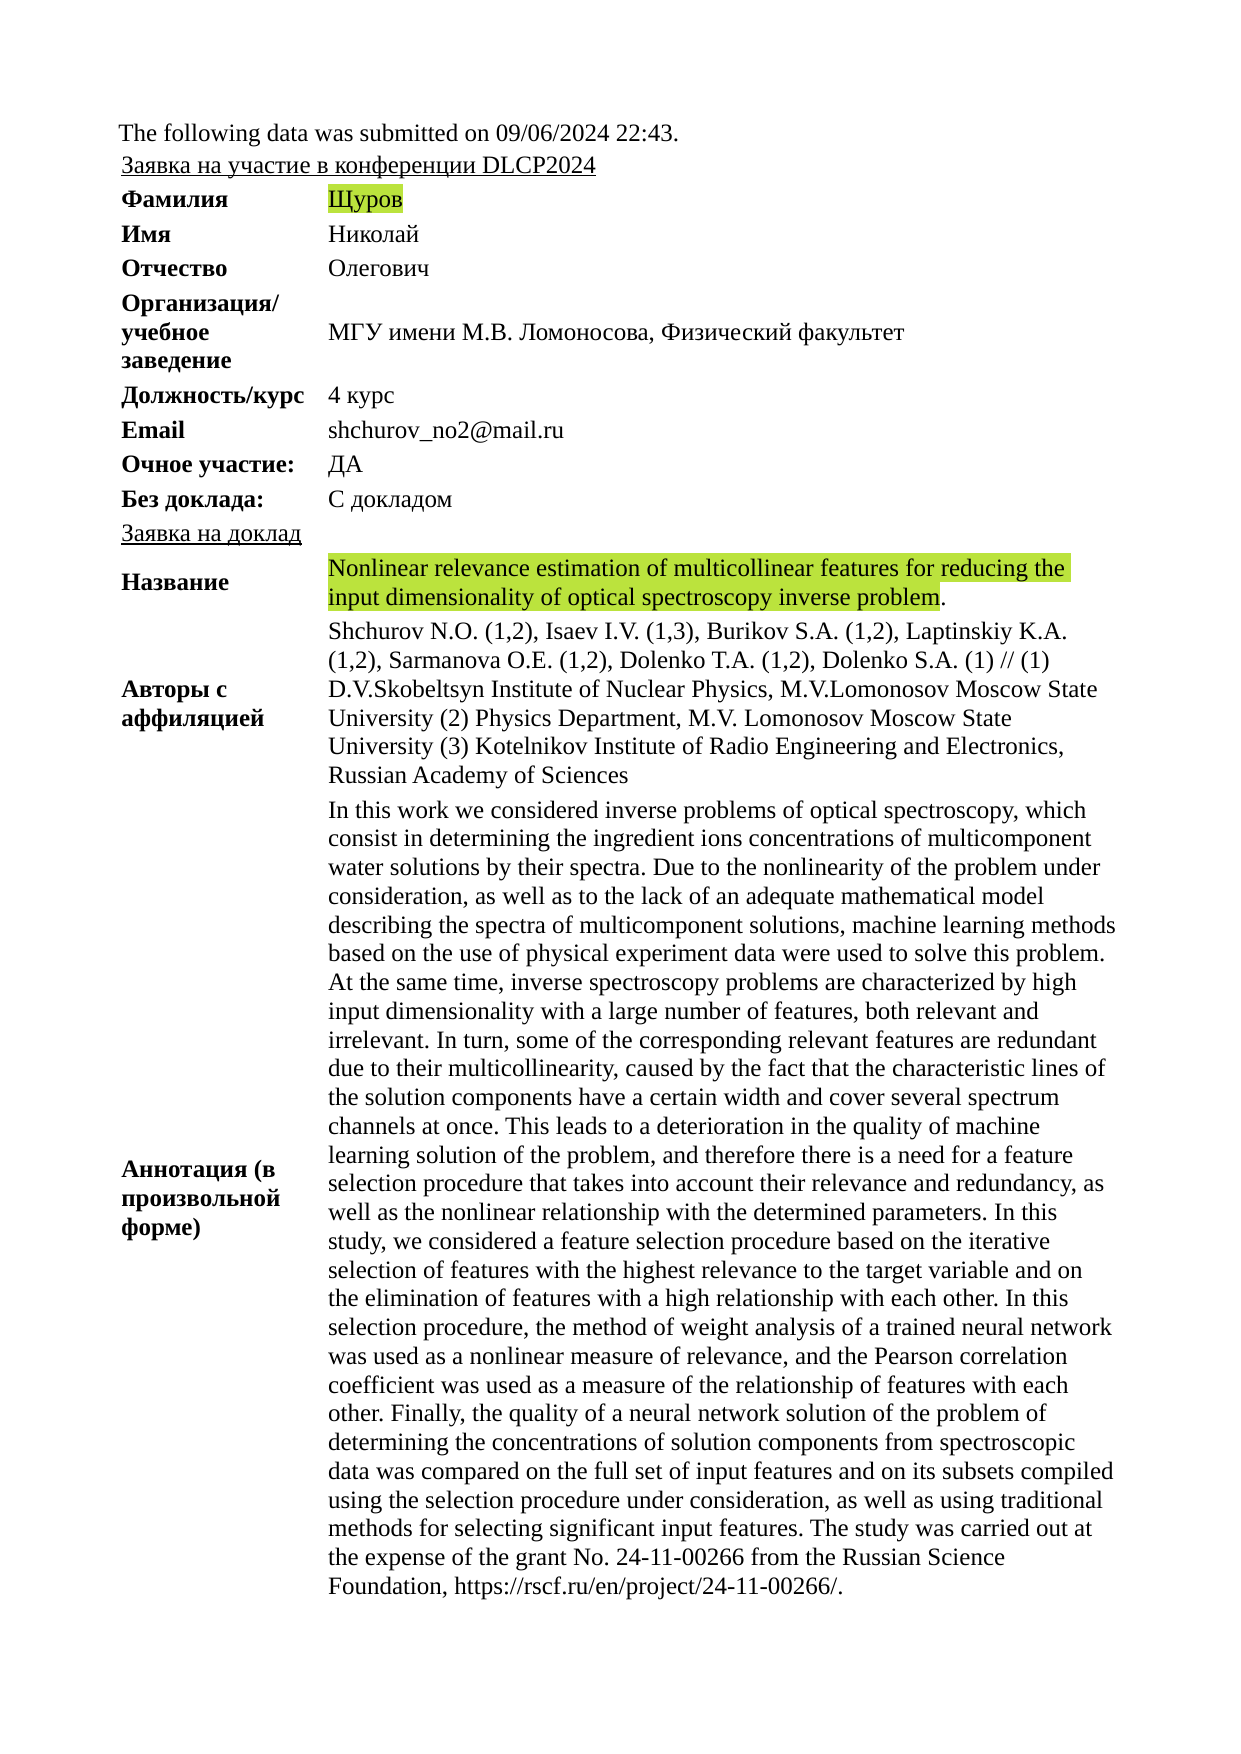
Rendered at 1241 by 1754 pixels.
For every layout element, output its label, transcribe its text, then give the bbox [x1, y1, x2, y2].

table_cell Отчество [118, 251, 325, 285]
table_cell Имя [118, 216, 325, 251]
table_cell Авторы с аффиляцией [118, 614, 325, 792]
table_cell ДА [325, 446, 1122, 481]
text The following data was submitted on 09/06/2024 22:43. [118, 118, 1122, 147]
table_cell Организация/учебное заведение [118, 285, 325, 377]
table_cell 4 курс [325, 377, 1122, 412]
table_cell In this work we considered inverse problems of optical spectroscopy, which consist in determining the ingredient ions concentrations of multicomponent water solutions by their spectra. Due to the nonlinearity of the problem under consideration, as well as to the lack of an adequate mathematical model describing the spectra of multicomponent solutions, machine learning methods based on the use of physical experiment data were used to solve this problem. At the same time, inverse spectroscopy problems are characterized by high input dimensionality with a large number of features, both relevant and irrelevant. In turn, some of the corresponding relevant features are redundant due to their multicollinearity, caused by the fact that the characteristic lines of the solution components have a certain width and cover several spectrum channels at once. This leads to a deterioration in the quality of machine learning solution of the problem, and therefore there is a need for a feature selection procedure that takes into account their relevance and redundancy, as well as the nonlinear relationship with the determined parameters. In this study, we considered a feature selection procedure based on the iterative selection of features with the highest relevance to the target variable and on the elimination of features with a high relationship with each other. In this selection procedure, the method of weight analysis of a trained neural network was used as a nonlinear measure of relevance, and the Pearson correlation coefficient was used as a measure of the relationship of features with each other. Finally, the quality of a neural network solution of the problem of determining the concentrations of solution components from spectroscopic data was compared on the full set of input features and on its subsets compiled using the selection procedure under consideration, as well as using traditional methods for selecting significant input features. The study was carried out at the expense of the grant No. 24-11-00266 from the Russian Science Foundation, https://rscf.ru/en/project/24-11-00266/. [325, 792, 1122, 1603]
table_cell Название [118, 550, 325, 613]
table_cell Без доклада: [118, 481, 325, 516]
table_cell Очное участие: [118, 446, 325, 481]
table_cell Nonlinear relevance estimation of multicollinear features for reducing the input dimensionality of optical spectroscopy inverse problem. [325, 550, 1122, 613]
table_cell Фамилия [118, 181, 325, 216]
table_cell Заявка на доклад [118, 516, 1122, 550]
table_cell Должность/курс [118, 377, 325, 412]
table_cell Email [118, 412, 325, 446]
table_cell Олегович [325, 251, 1122, 285]
table_cell Shchurov N.O. (1,2), Isaev I.V. (1,3), Burikov S.A. (1,2), Laptinskiy K.A. (1,2), Sarmanova O.E. (1,2), Dolenko T.A. (1,2), Dolenko S.A. (1) // (1) D.V.Skobeltsyn Institute of Nuclear Physics, M.V.Lomonosov Moscow State University (2) Physics Department, M.V. Lomonosov Moscow State University (3) Kotelnikov Institute of Radio Engineering and Electronics, Russian Academy of Sciences [325, 614, 1122, 792]
table_cell Аннотация (в произвольной форме) [118, 792, 325, 1603]
table_header Заявка на участие в конференции DLCP2024 [118, 147, 1122, 181]
table_cell С докладом [325, 481, 1122, 516]
table_cell Щуров [325, 181, 1122, 216]
table_cell МГУ имени М.В. Ломоносова, Физический факультет [325, 285, 1122, 377]
table_cell Николай [325, 216, 1122, 251]
table_cell shchurov_no2@mail.ru [325, 412, 1122, 446]
